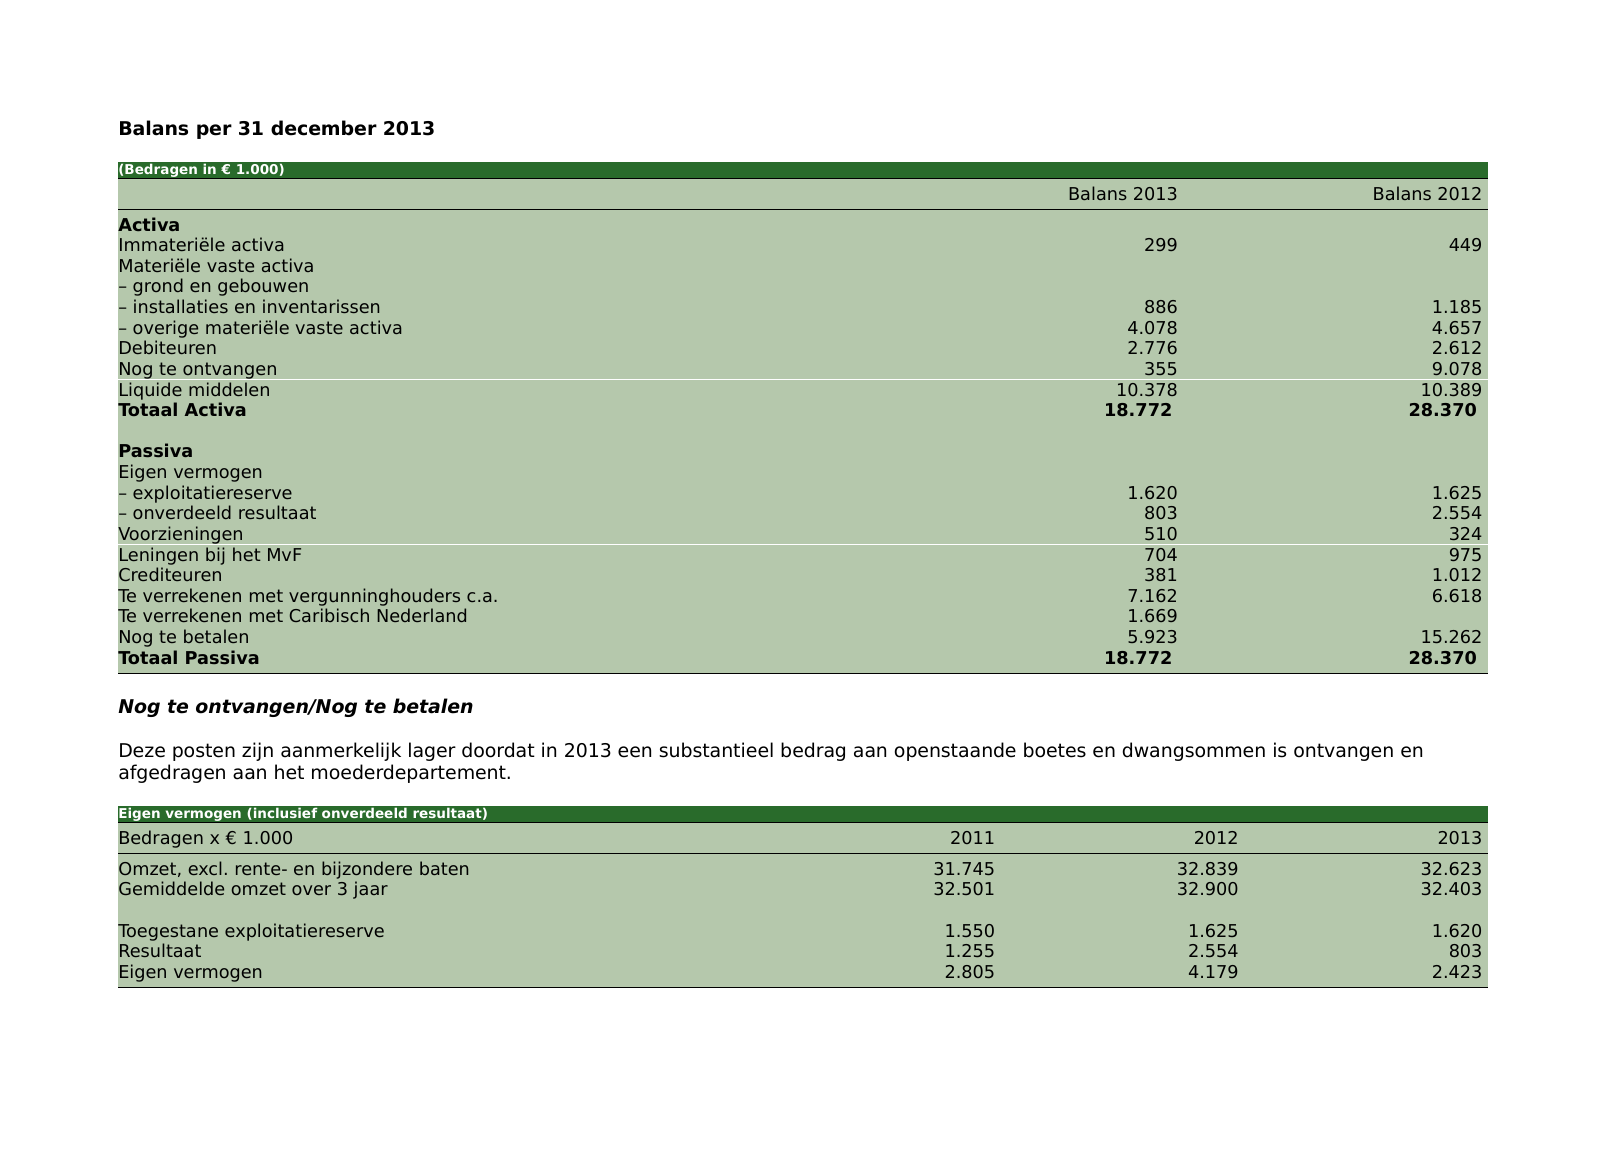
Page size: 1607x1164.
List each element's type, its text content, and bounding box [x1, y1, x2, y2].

table_cell Gemiddelde omzet over 3 jaar [118, 879, 757, 900]
table_cell 975 [1184, 545, 1488, 565]
table_cell 4.657 [1184, 318, 1488, 338]
table_cell 449 [1184, 235, 1488, 256]
table_cell 32.501 [758, 879, 1001, 900]
table_cell 6.618 [1184, 586, 1488, 606]
table_cell 10.389 [1184, 380, 1488, 400]
table_cell Voorzieningen [118, 524, 879, 544]
table_cell Leningen bij het MvF [118, 545, 879, 565]
table_cell 2.612 [1184, 338, 1488, 359]
table_cell 28.370 [1184, 400, 1488, 421]
table_cell 2.805 [758, 962, 1001, 987]
table_cell Totaal Passiva [118, 648, 879, 673]
table_cell Resultaat [118, 941, 757, 962]
table_cell 510 [879, 524, 1184, 544]
table_cell Te verrekenen met vergunninghouders c.a. [118, 586, 879, 606]
table_cell [118, 421, 879, 441]
table_cell [118, 179, 879, 209]
table_cell 2013 [1245, 823, 1488, 853]
table_cell 15.262 [1184, 627, 1488, 648]
table_cell 1.669 [879, 606, 1184, 627]
table_cell 28.370 [1184, 648, 1488, 673]
table_cell 803 [879, 503, 1184, 524]
table_cell 32.900 [1001, 879, 1244, 900]
table_cell [879, 276, 1184, 297]
table_cell [879, 441, 1184, 462]
text Deze posten zijn aanmerkelijk lager doordat in 2013 een substantieel bedrag aan openstaande boetes en dwangsommen is ontvangen en afgedragen aan het moederdepartement. [118, 740, 1488, 784]
table_cell 1.255 [758, 941, 1001, 962]
table_cell 4.179 [1001, 962, 1244, 987]
table_cell 4.078 [879, 318, 1184, 338]
table_cell 381 [879, 565, 1184, 586]
table_cell Liquide middelen [118, 380, 879, 400]
table_cell [879, 421, 1184, 441]
table_cell 704 [879, 545, 1184, 565]
table_cell Eigen vermogen [118, 962, 757, 987]
subtitle Nog te ontvangen/Nog te betalen [118, 696, 1488, 718]
table_cell – overige materiële vaste activa [118, 318, 879, 338]
table_cell – grond en gebouwen [118, 276, 879, 297]
table_cell [879, 462, 1184, 483]
table_cell 7.162 [879, 586, 1184, 606]
table_header Eigen vermogen (inclusief onverdeeld resultaat) [118, 806, 1488, 822]
table_cell Te verrekenen met Caribisch Nederland [118, 606, 879, 627]
table_cell 299 [879, 235, 1184, 256]
table_cell – onverdeeld resultaat [118, 503, 879, 524]
table_cell – exploitatiereserve [118, 483, 879, 503]
table_cell 324 [1184, 524, 1488, 544]
table_cell 5.923 [879, 627, 1184, 648]
table_cell 2.423 [1245, 962, 1488, 987]
table_cell Crediteuren [118, 565, 879, 586]
table_cell Balans 2012 [1184, 179, 1488, 209]
table_cell 9.078 [1184, 359, 1488, 379]
table_cell 886 [879, 297, 1184, 318]
table_cell 18.772 [879, 648, 1184, 673]
table_cell 2.776 [879, 338, 1184, 359]
table_cell 1.625 [1001, 921, 1244, 941]
table_cell Balans 2013 [879, 179, 1184, 209]
table_cell 1.620 [879, 483, 1184, 503]
table_cell Omzet, excl. rente- en bijzondere baten [118, 854, 757, 879]
table_cell 31.745 [758, 854, 1001, 879]
table_cell [1184, 276, 1488, 297]
table_cell 1.012 [1184, 565, 1488, 586]
table_cell 1.620 [1245, 921, 1488, 941]
table_cell [1184, 256, 1488, 276]
table_cell 18.772 [879, 400, 1184, 421]
table_cell 32.403 [1245, 879, 1488, 900]
table_cell Immateriële activa [118, 235, 879, 256]
table_cell 355 [879, 359, 1184, 379]
table_cell [1184, 421, 1488, 441]
table_cell Nog te ontvangen [118, 359, 879, 379]
table_cell 32.623 [1245, 854, 1488, 879]
table_cell Bedragen x € 1.000 [118, 823, 757, 853]
table_cell Debiteuren [118, 338, 879, 359]
table_cell [118, 900, 757, 921]
table_cell [1184, 210, 1488, 235]
table_cell 2011 [758, 823, 1001, 853]
table_cell [1001, 900, 1244, 921]
table_cell [1184, 462, 1488, 483]
table_cell 10.378 [879, 380, 1184, 400]
table_cell 2.554 [1184, 503, 1488, 524]
table_cell – installaties en inventarissen [118, 297, 879, 318]
table_cell 803 [1245, 941, 1488, 962]
table_cell Materiële vaste activa [118, 256, 879, 276]
table_cell [1184, 441, 1488, 462]
table_cell [1184, 606, 1488, 627]
table_cell Nog te betalen [118, 627, 879, 648]
table_cell [1245, 900, 1488, 921]
table_header (Bedragen in € 1.000) [118, 162, 1488, 178]
table_cell 2012 [1001, 823, 1244, 853]
table_cell 32.839 [1001, 854, 1244, 879]
table_cell 2.554 [1001, 941, 1244, 962]
table_cell 1.625 [1184, 483, 1488, 503]
table_cell [879, 256, 1184, 276]
table_cell Passiva [118, 441, 879, 462]
table_cell [758, 900, 1001, 921]
table_cell [879, 210, 1184, 235]
table_cell 1.185 [1184, 297, 1488, 318]
table_cell Activa [118, 210, 879, 235]
table_cell 1.550 [758, 921, 1001, 941]
table_cell Eigen vermogen [118, 462, 879, 483]
table_cell Toegestane exploitatiereserve [118, 921, 757, 941]
subtitle Balans per 31 december 2013 [118, 118, 1488, 140]
table_cell Totaal Activa [118, 400, 879, 421]
